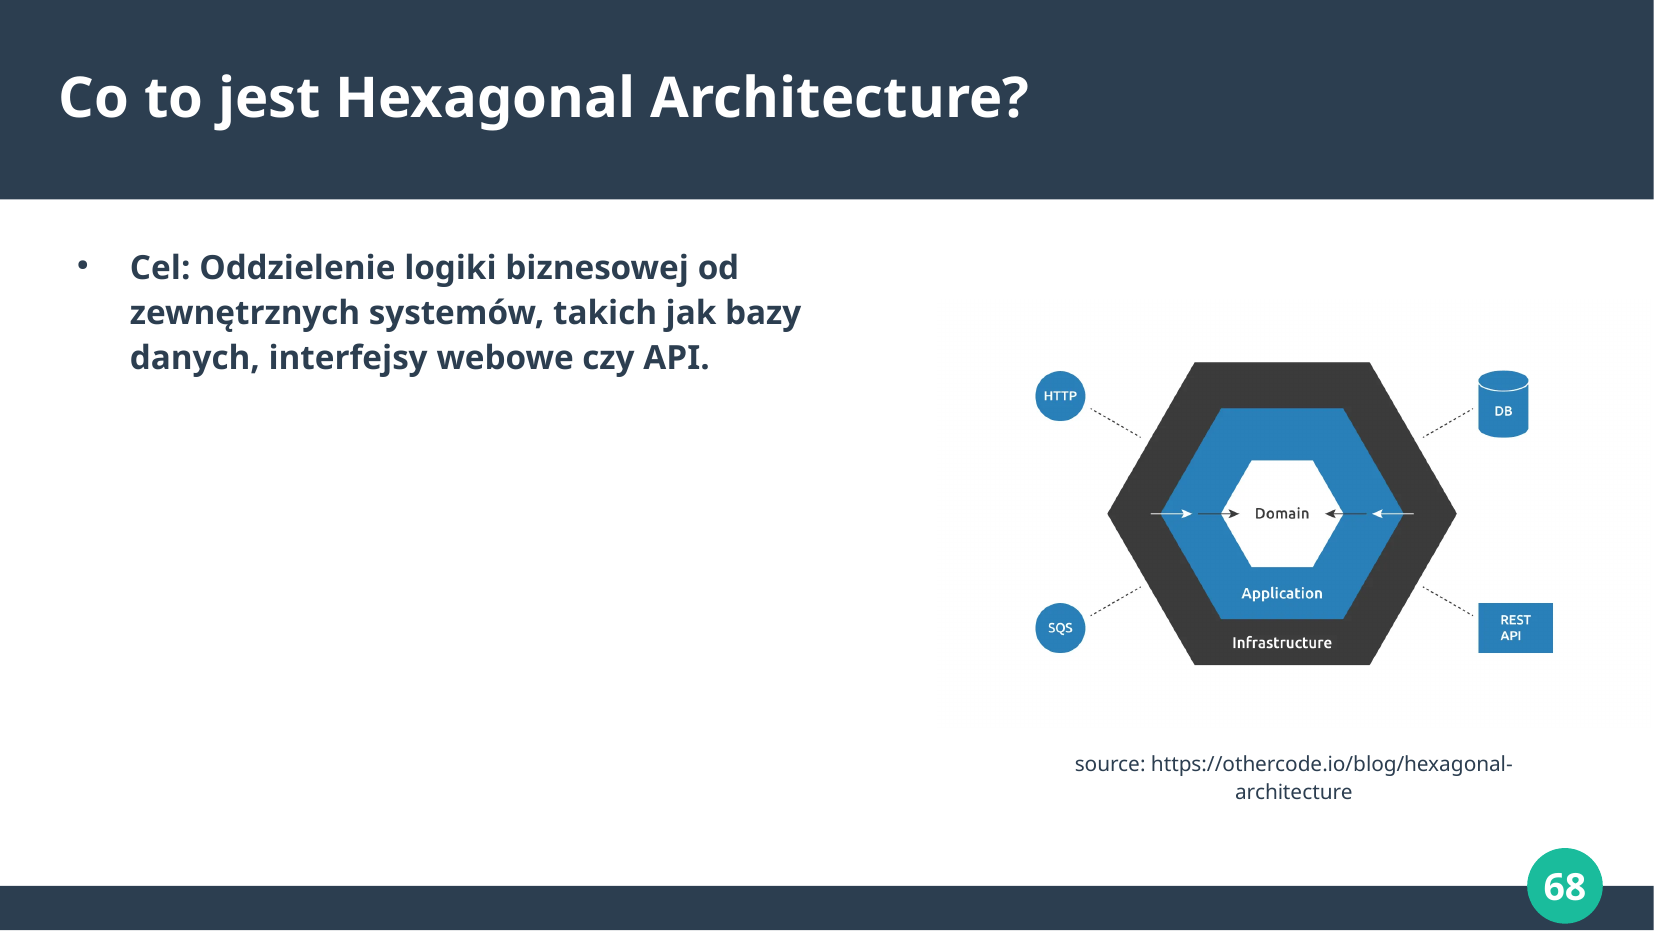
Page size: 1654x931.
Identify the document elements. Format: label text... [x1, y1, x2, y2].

list Cel: Oddzielenie logiki biznesowej od zewnętrznych systemów, takich jak bazy danych, interfejsy webowe czy API. [59, 243, 901, 864]
picture [937, 299, 1651, 728]
text_box source: https://othercode.io/blog/hexagonal-architecture [1012, 727, 1576, 828]
title Co to jest Hexagonal Architecture? [59, 37, 1595, 156]
